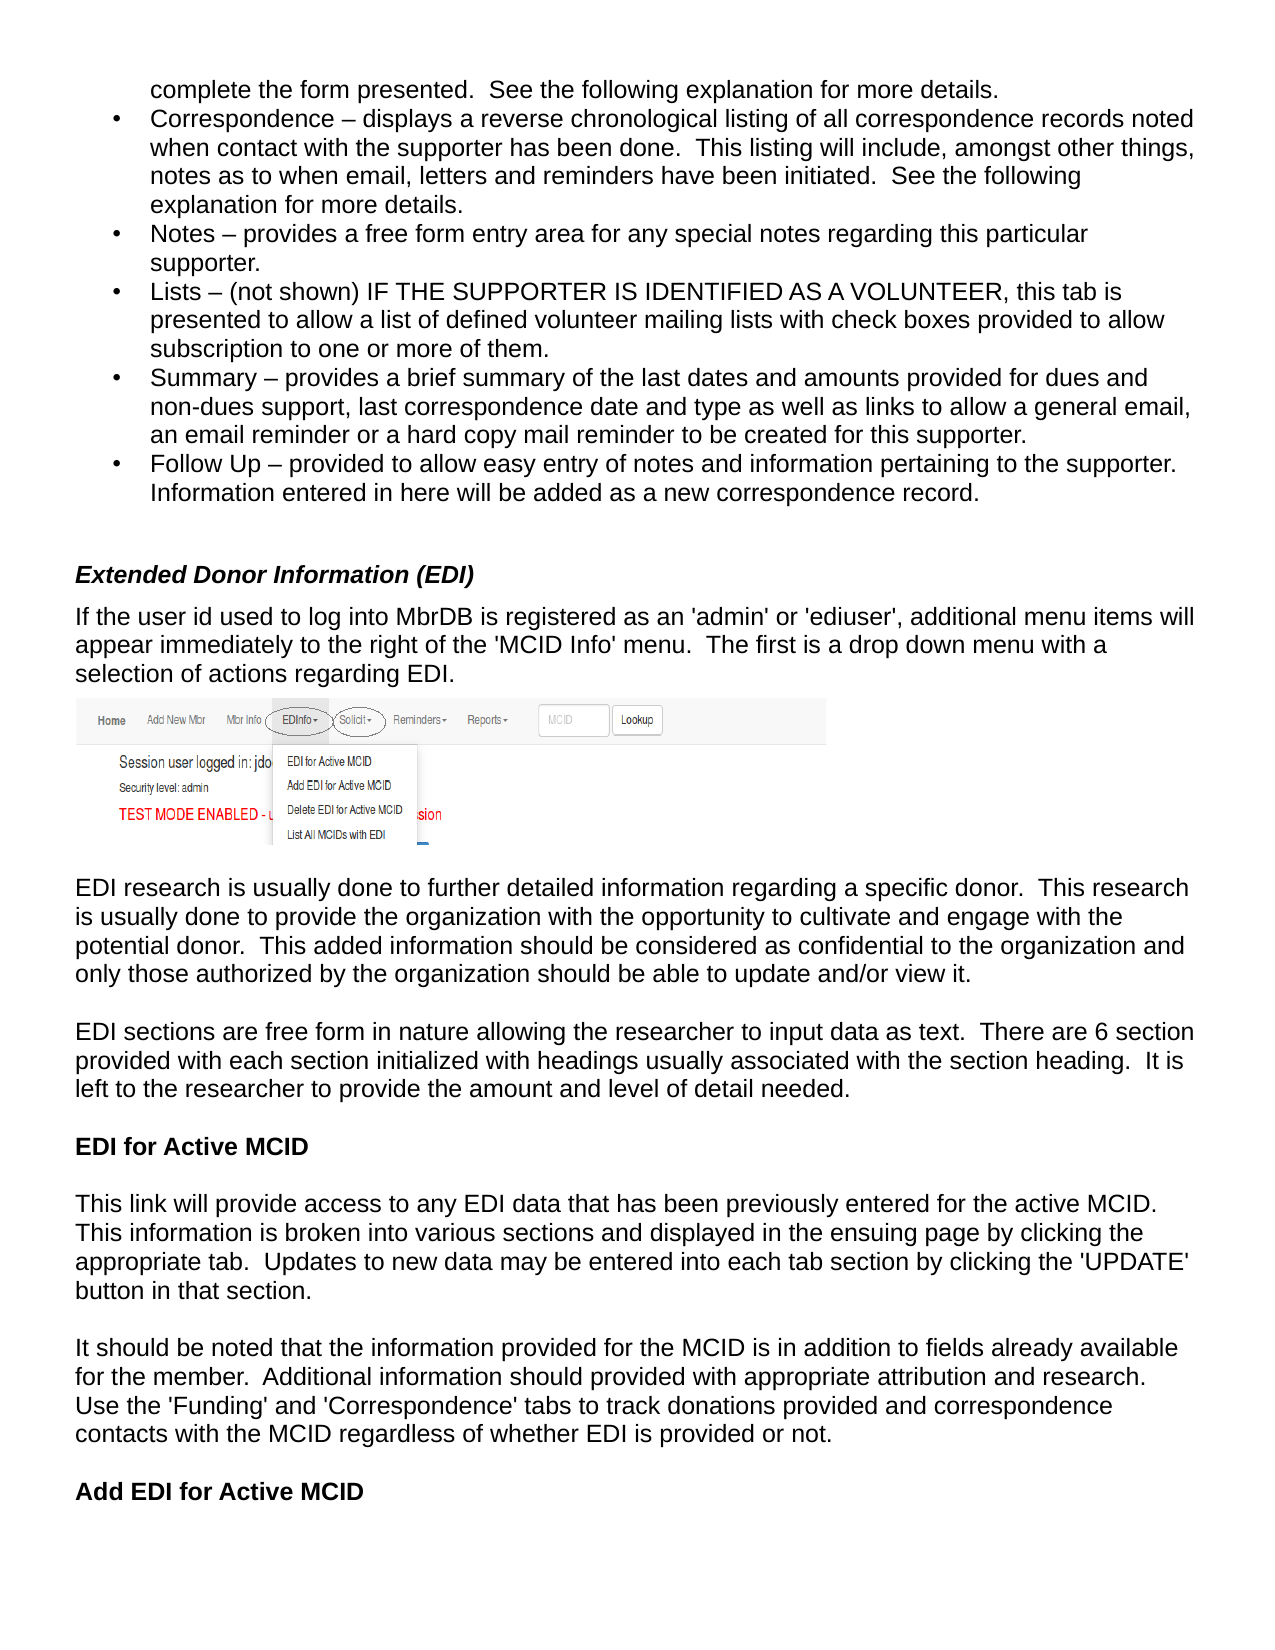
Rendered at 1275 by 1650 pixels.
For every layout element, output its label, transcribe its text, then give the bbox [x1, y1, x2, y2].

text EDI research is usually done to further detailed information regarding a specific donor. This research is usually done to provide the organization with the opportunity to cultivate and engage with the potential donor. This added information should be considered as confidential to the organization and only those authorized by the organization should be able to update and/or view it. [75, 873, 1200, 988]
list Correspondence – displays a reverse chronological listing of all correspondence records noted when contact with the supporter has been done. This listing will include, amongst other things, notes as to when email, letters and reminders have been initiated. See the following explanation for more details. [112, 104, 1200, 219]
subtitle Extended Donor Information (EDI) [75, 561, 1200, 589]
list Follow Up – provided to allow easy entry of notes and information pertaining to the supporter. Information entered in here will be added as a new correspondence record. [112, 449, 1200, 507]
text It should be noted that the information provided for the MCID is in addition to fields already available for the member. Additional information should provided with appropriate attribution and research. Use the 'Funding' and 'Correspondence' tabs to track donations provided and correspondence contacts with the MCID regardless of whether EDI is provided or not. [75, 1333, 1200, 1448]
text EDI sections are free form in nature allowing the researcher to input data as text. There are 6 section provided with each section initialized with headings usually associated with the section heading. It is left to the researcher to provide the amount and level of detail needed. [75, 1017, 1200, 1103]
list Notes – provides a free form entry area for any special notes regarding this particular supporter. [112, 219, 1200, 276]
text If the user id used to log into MbrDB is registered as an 'admin' or 'ediuser', additional menu items will appear immediately to the right of the 'MCID Info' menu. The first is a drop down menu with a selection of actions regarding EDI. [75, 602, 1200, 688]
text Add EDI for Active MCID [75, 1477, 1200, 1506]
text This link will provide access to any EDI data that has been previously entered for the active MCID. This information is broken into various sections and displayed in the ensuing page by clicking the appropriate tab. Updates to new data may be entered into each tab section by clicking the 'UPDATE' button in that section. [75, 1189, 1200, 1304]
list complete the form presented. See the following explanation for more details. [112, 75, 1200, 104]
text EDI for Active MCID [75, 1132, 1200, 1161]
list Lists – (not shown) IF THE SUPPORTER IS IDENTIFIED AS A VOLUNTEER, this tab is presented to allow a list of defined volunteer mailing lists with check boxes provided to allow subscription to one or more of them. [112, 276, 1200, 363]
list Summary – provides a brief summary of the last dates and amounts provided for dues and non-dues support, last correspondence date and type as well as links to allow a general email, an email reminder or a hard copy mail reminder to be created for this supporter. [112, 363, 1200, 449]
picture [76, 698, 827, 845]
